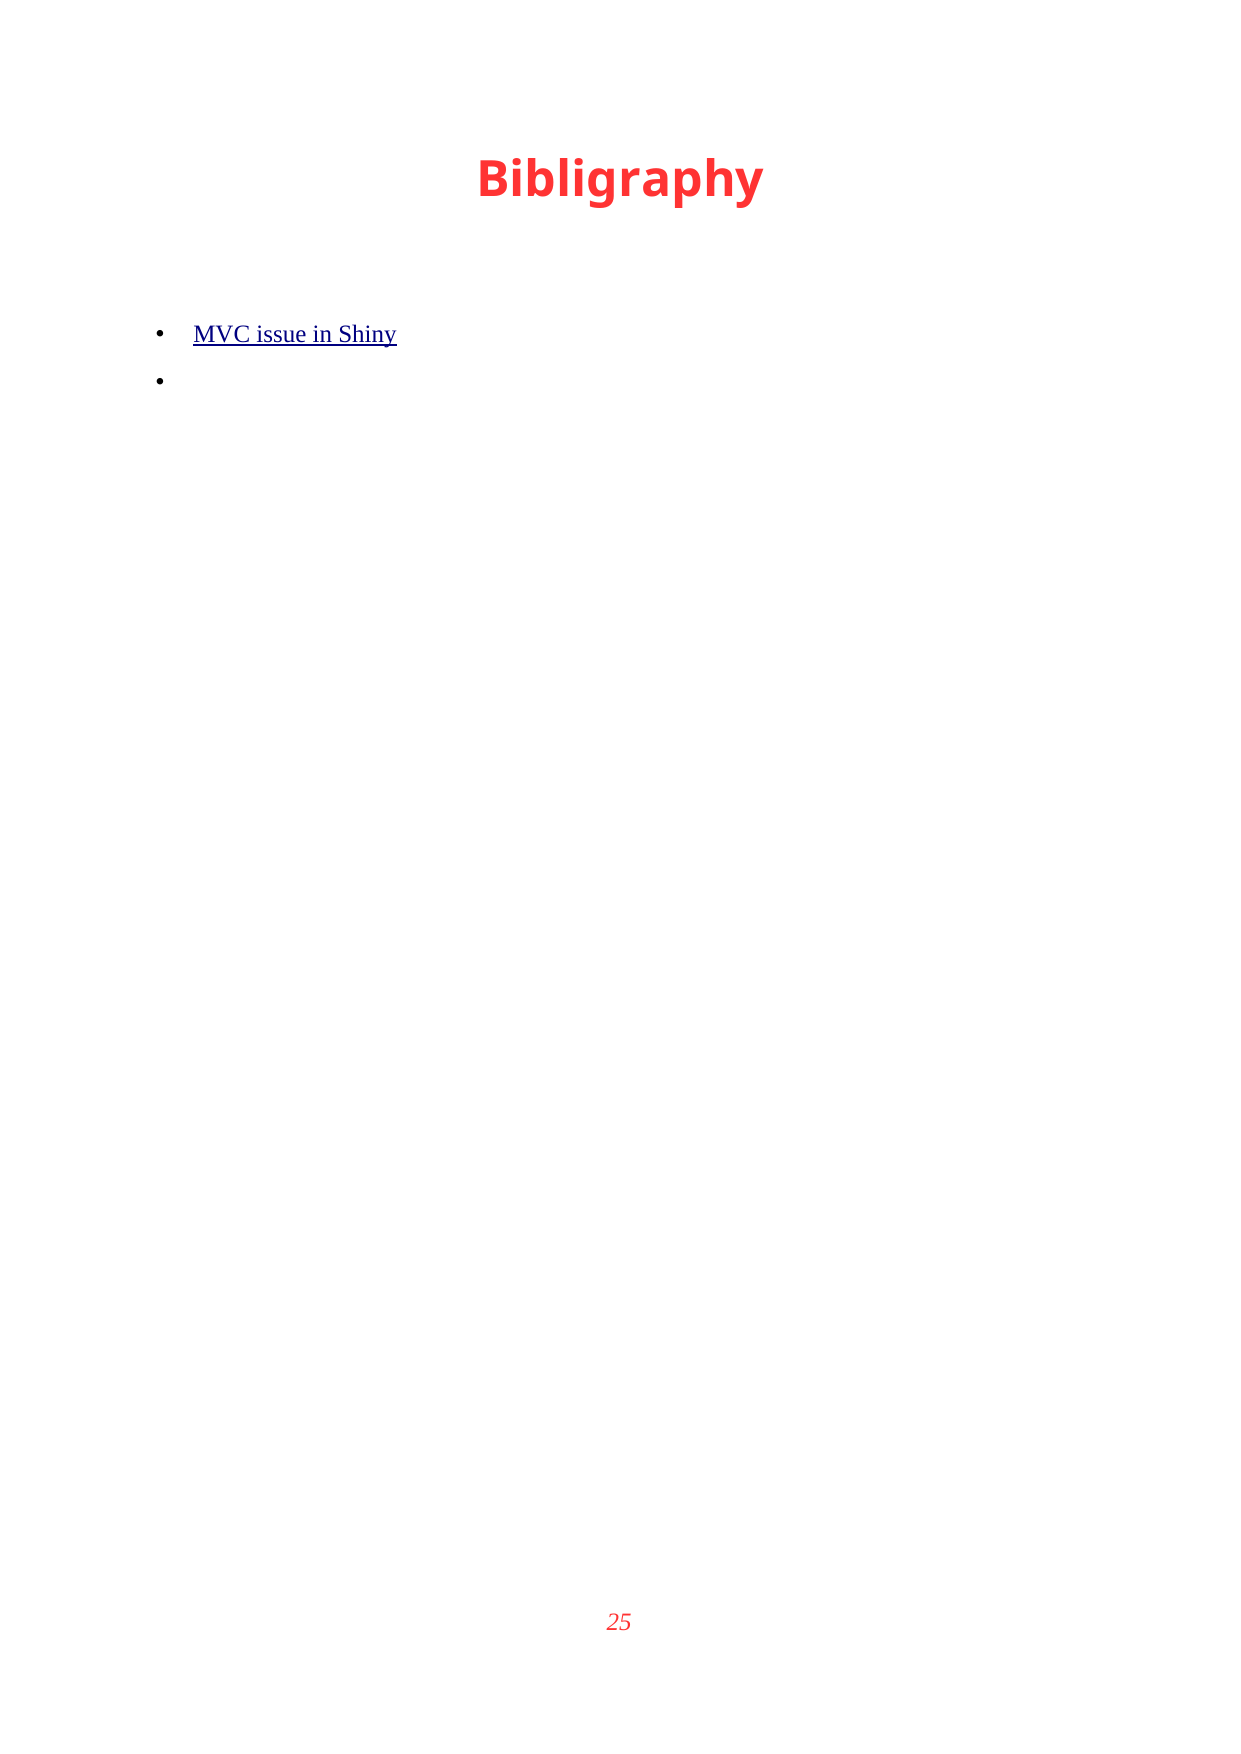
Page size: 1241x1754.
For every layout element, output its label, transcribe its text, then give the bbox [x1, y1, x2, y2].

list MVC issue in Shiny [156, 319, 1122, 348]
subtitle Bibligraphy [118, 143, 1122, 211]
